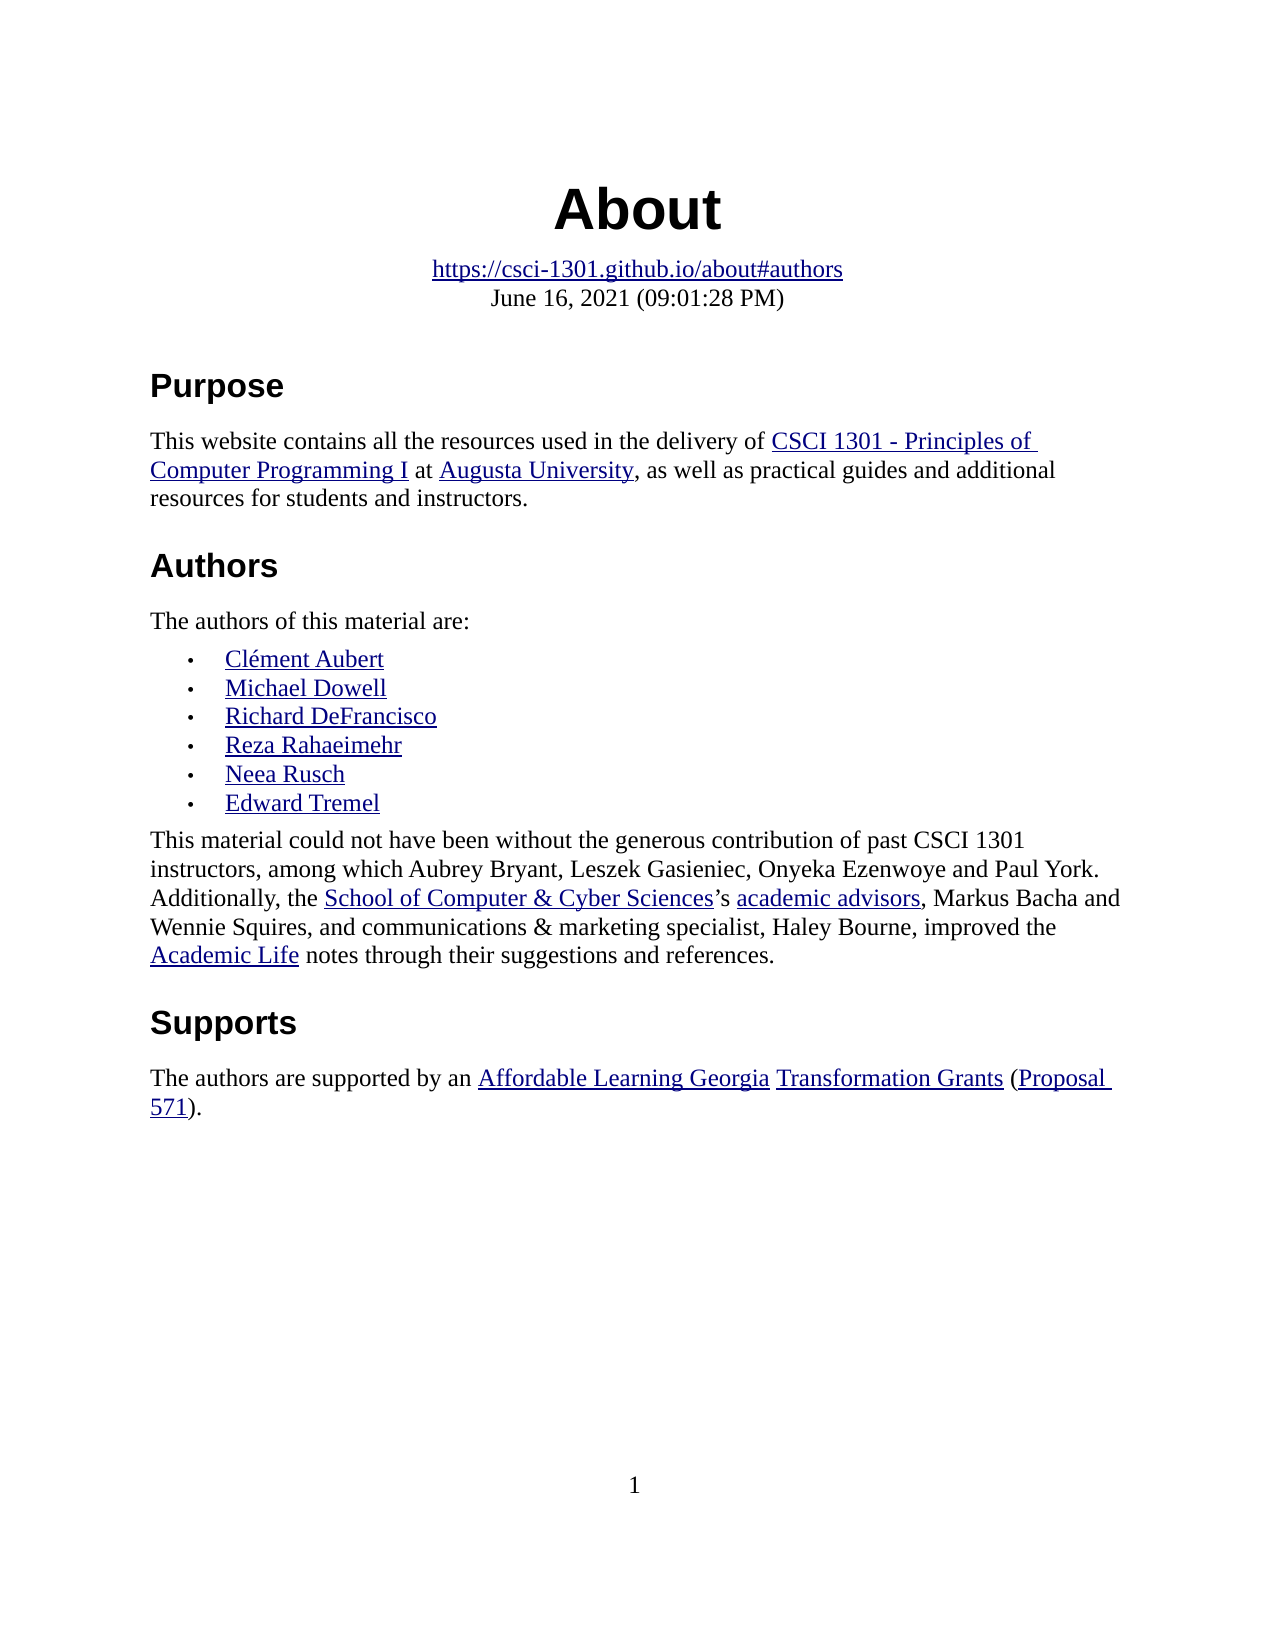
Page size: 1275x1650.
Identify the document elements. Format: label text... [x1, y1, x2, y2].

list Clément Aubert [187, 644, 1125, 673]
subtitle Purpose [150, 366, 1125, 404]
subtitle Supports [150, 1003, 1125, 1042]
list Richard DeFrancisco [187, 701, 1125, 730]
text This material could not have been without the generous contribution of past CSCI 1301 instructors, among which Aubrey Bryant, Leszek Gasieniec, Onyeka Ezenwoye and Paul York. Additionally, the School of Computer & Cyber Sciences’s academic advisors, Markus Bacha and Wennie Squires, and communications & marketing specialist, Haley Bourne, improved the Academic Life notes through their suggestions and references. [150, 825, 1125, 969]
list Edward Tremel [187, 788, 1125, 816]
text This website contains all the resources used in the delivery of CSCI 1301 - Principles of Computer Programming I at Augusta University, as well as practical guides and additional resources for students and instructors. [150, 426, 1125, 512]
list Reza Rahaeimehr [187, 730, 1125, 759]
list Neea Rusch [187, 759, 1125, 788]
list Michael Dowell [187, 673, 1125, 701]
text https://csci-1301.github.io/about#authors [150, 254, 1125, 283]
title About [150, 175, 1125, 242]
subtitle Authors [150, 546, 1125, 585]
text June 16, 2021 (09:01:28 PM) [150, 283, 1125, 312]
text The authors of this material are: [150, 606, 1125, 635]
text The authors are supported by an Affordable Learning Georgia Transformation Grants (Proposal 571). [150, 1063, 1125, 1121]
